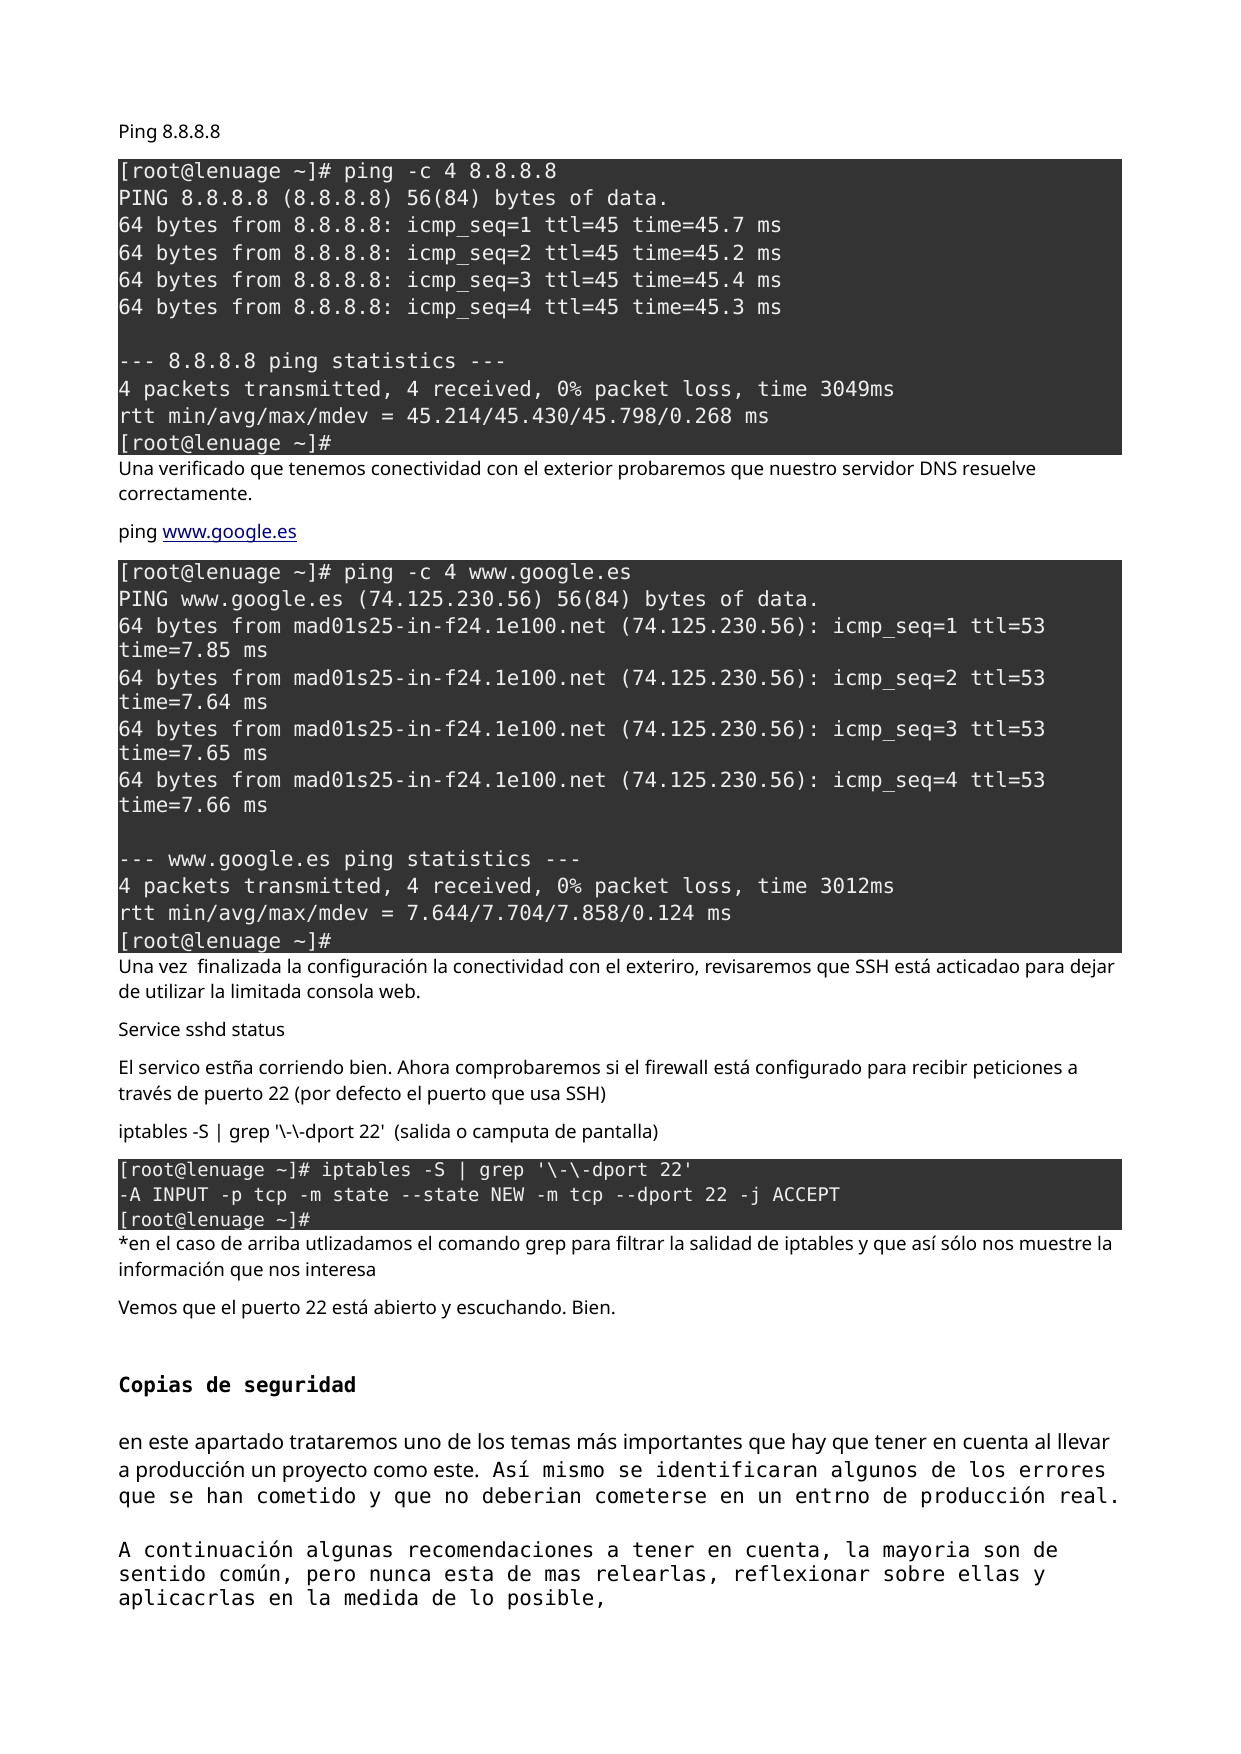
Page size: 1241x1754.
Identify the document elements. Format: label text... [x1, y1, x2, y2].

text [root@lenuage ~]# iptables -S | grep '\-\-dport 22' [118, 1159, 1122, 1181]
text Vemos que el puerto 22 está abierto y escuchando. Bien. [118, 1294, 1122, 1319]
text PING 8.8.8.8 (8.8.8.8) 56(84) bytes of data. [118, 186, 1122, 211]
text 64 bytes from mad01s25-in-f24.1e100.net (74.125.230.56): icmp_seq=1 ttl=53 time=7.85 ms [118, 614, 1122, 663]
text 64 bytes from 8.8.8.8: icmp_seq=4 ttl=45 time=45.3 ms [118, 295, 1122, 319]
text en este apartado trataremos uno de los temas más importantes que hay que tener en cuenta al llevar a producción un proyecto como este. Así mismo se identificaran algunos de los errores que se han cometido y que no deberian cometerse en un entrno de producción real. [118, 1427, 1122, 1508]
text 64 bytes from 8.8.8.8: icmp_seq=2 ttl=45 time=45.2 ms [118, 241, 1122, 265]
text -A INPUT -p tcp -m state --state NEW -m tcp --dport 22 -j ACCEPT [118, 1184, 1122, 1206]
text 4 packets transmitted, 4 received, 0% packet loss, time 3049ms [118, 377, 1122, 401]
text [root@lenuage ~]# [118, 431, 1122, 455]
text Service sshd status [118, 1016, 1122, 1042]
text *en el caso de arriba utlizadamos el comando grep para filtrar la salidad de iptables y que así sólo nos muestre la información que nos interesa [118, 1230, 1122, 1281]
text A continuación algunas recomendaciones a tener en cuenta, la mayoria son de sentido común, pero nunca esta de mas relearlas, reflexionar sobre ellas y aplicacrlas en la medida de lo posible, [118, 1538, 1122, 1610]
text --- 8.8.8.8 ping statistics --- [118, 349, 1122, 374]
text Ping 8.8.8.8 [118, 118, 1122, 144]
text 64 bytes from mad01s25-in-f24.1e100.net (74.125.230.56): icmp_seq=3 ttl=53 time=7.65 ms [118, 717, 1122, 766]
text iptables -S | grep '\-\-dport 22' (salida o camputa de pantalla) [118, 1118, 1122, 1143]
text 4 packets transmitted, 4 received, 0% packet loss, time 3012ms [118, 874, 1122, 898]
text rtt min/avg/max/mdev = 45.214/45.430/45.798/0.268 ms [118, 404, 1122, 428]
text [root@lenuage ~]# [118, 929, 1122, 953]
text [root@lenuage ~]# [118, 1208, 1122, 1230]
text Copias de seguridad [118, 1373, 1122, 1397]
text PING www.google.es (74.125.230.56) 56(84) bytes of data. [118, 587, 1122, 611]
text Una vez finalizada la configuración la conectividad con el exteriro, revisaremos que SSH está acticadao para dejar de utilizar la limitada consola web. [118, 953, 1122, 1004]
text rtt min/avg/max/mdev = 7.644/7.704/7.858/0.124 ms [118, 901, 1122, 926]
text [root@lenuage ~]# ping -c 4 www.google.es [118, 560, 1122, 584]
text [root@lenuage ~]# ping -c 4 8.8.8.8 [118, 159, 1122, 183]
text 64 bytes from 8.8.8.8: icmp_seq=1 ttl=45 time=45.7 ms [118, 213, 1122, 238]
text 64 bytes from mad01s25-in-f24.1e100.net (74.125.230.56): icmp_seq=4 ttl=53 time=7.66 ms [118, 768, 1122, 817]
text 64 bytes from mad01s25-in-f24.1e100.net (74.125.230.56): icmp_seq=2 ttl=53 time=7.64 ms [118, 666, 1122, 714]
text 64 bytes from 8.8.8.8: icmp_seq=3 ttl=45 time=45.4 ms [118, 268, 1122, 292]
text El servico estña corriendo bien. Ahora comprobaremos si el firewall está configurado para recibir peticiones a través de puerto 22 (por defecto el puerto que usa SSH) [118, 1054, 1122, 1106]
text --- www.google.es ping statistics --- [118, 847, 1122, 871]
text Una verificado que tenemos conectividad con el exterior probaremos que nuestro servidor DNS resuelve correctamente. [118, 455, 1122, 506]
text ping www.google.es [118, 519, 1122, 544]
